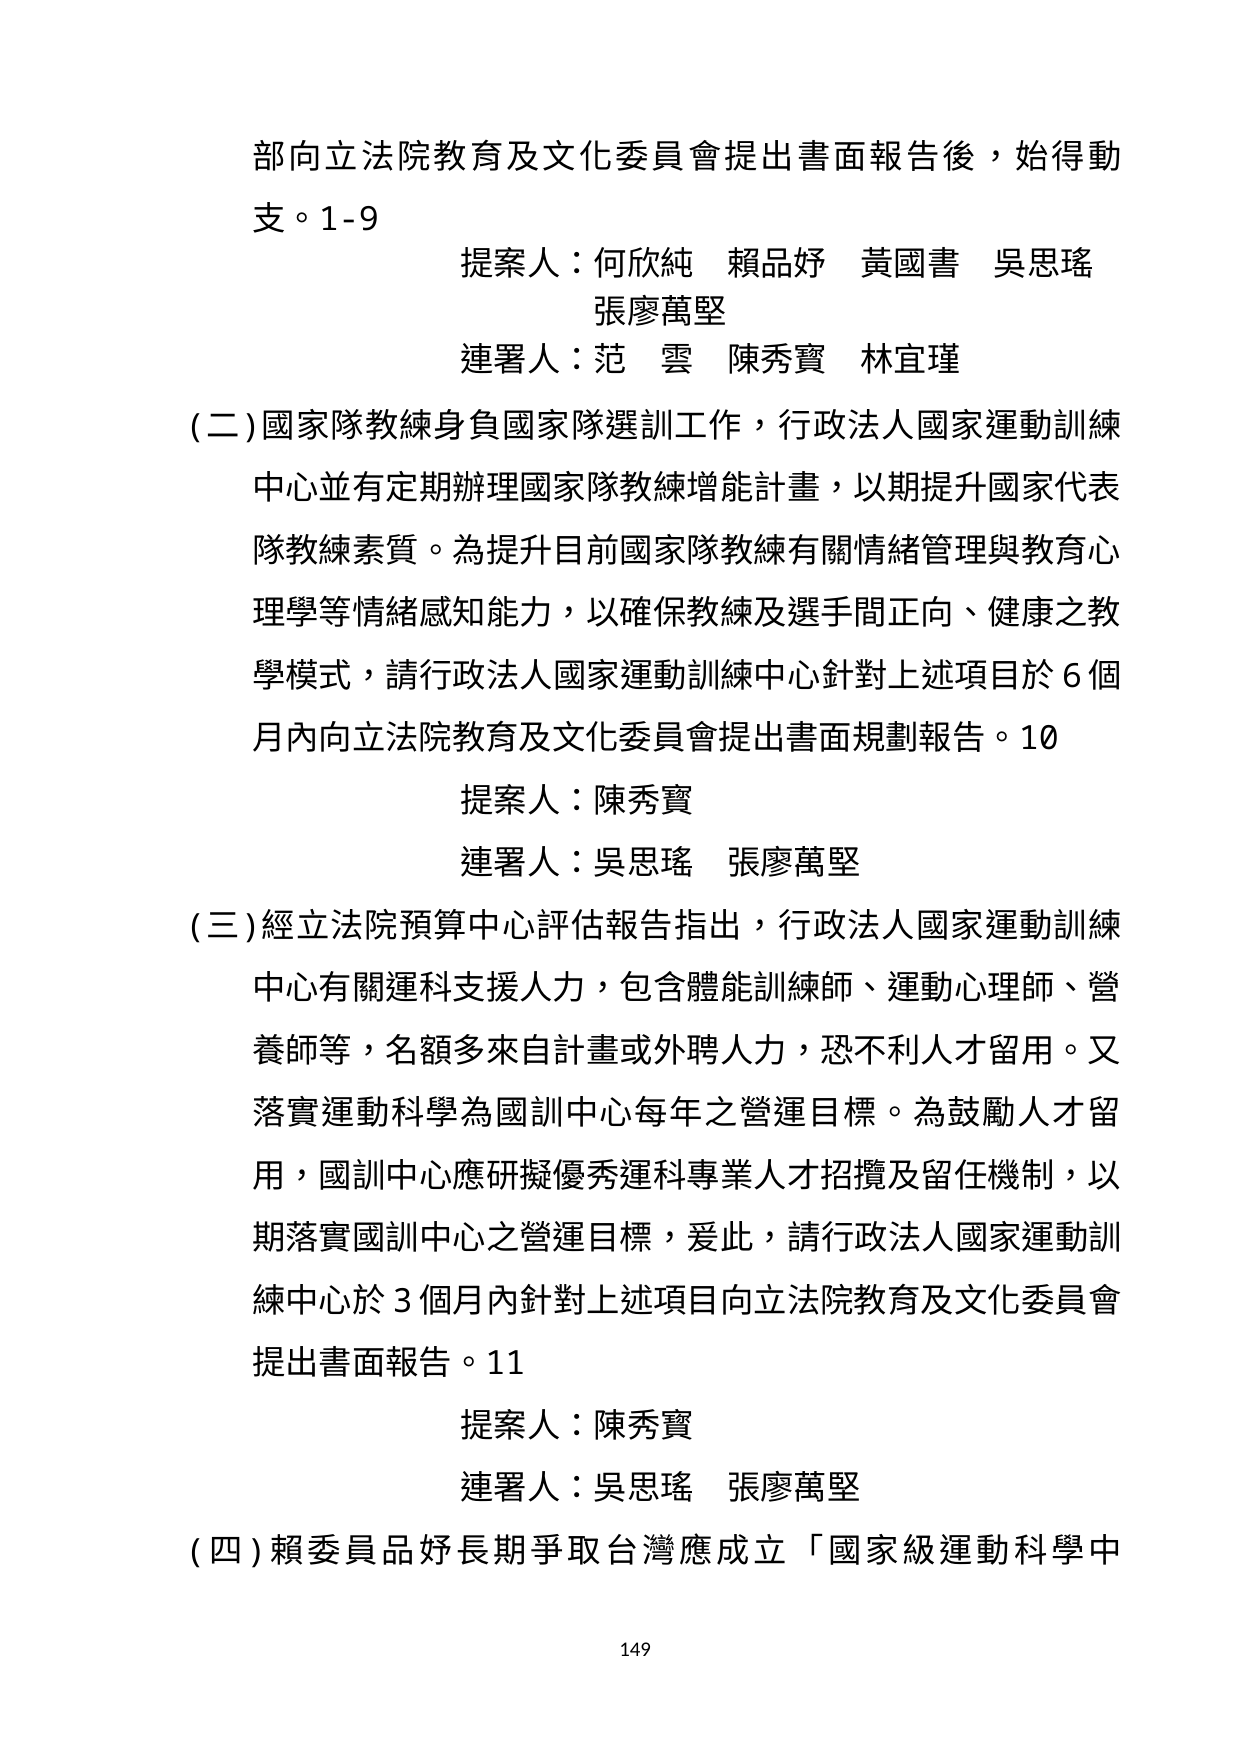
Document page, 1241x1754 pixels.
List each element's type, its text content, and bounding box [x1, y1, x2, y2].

text (二)國家隊教練身負國家隊選訓工作，行政法人國家運動訓練中心並有定期辦理國家隊教練增能計畫，以期提升國家代表隊教練素質。為提升目前國家隊教練有關情緒管理與教育心理學等情緒感知能力，以確保教練及選手間正向、健康之教學模式，請行政法人國家運動訓練中心針對上述項目於6個月內向立法院教育及文化委員會提出書面規劃報告。10 [185, 381, 1122, 756]
text 連署人：吳思瑤 張廖萬堅 [460, 818, 1122, 881]
text 提案人：陳秀寳 [460, 756, 1122, 818]
text (三)經立法院預算中心評估報告指出，行政法人國家運動訓練中心有關運科支援人力，包含體能訓練師、運動心理師、營養師等，名額多來自計畫或外聘人力，恐不利人才留用。又落實運動科學為國訓中心每年之營運目標。為鼓勵人才留用，國訓中心應研擬優秀運科專業人才招攬及留任機制，以期落實國訓中心之營運目標，爰此，請行政法人國家運動訓練中心於3個月內針對上述項目向立法院教育及文化委員會提出書面報告。11 [185, 881, 1122, 1381]
text (四)賴委員品妤長期爭取台灣應成立「國家級運動科學中 [185, 1506, 1122, 1568]
text 提案人：何欣純 賴品妤 黃國書 吳思瑤 [460, 237, 1122, 285]
text 部向立法院教育及文化委員會提出書面報告後，始得動支。1-9 [185, 112, 1122, 237]
text 連署人：吳思瑤 張廖萬堅 [460, 1443, 1122, 1506]
text 提案人：陳秀寳 [460, 1381, 1122, 1443]
text 連署人：范 雲 陳秀寳 林宜瑾 [460, 333, 1122, 381]
text 張廖萬堅 [560, 285, 1122, 333]
